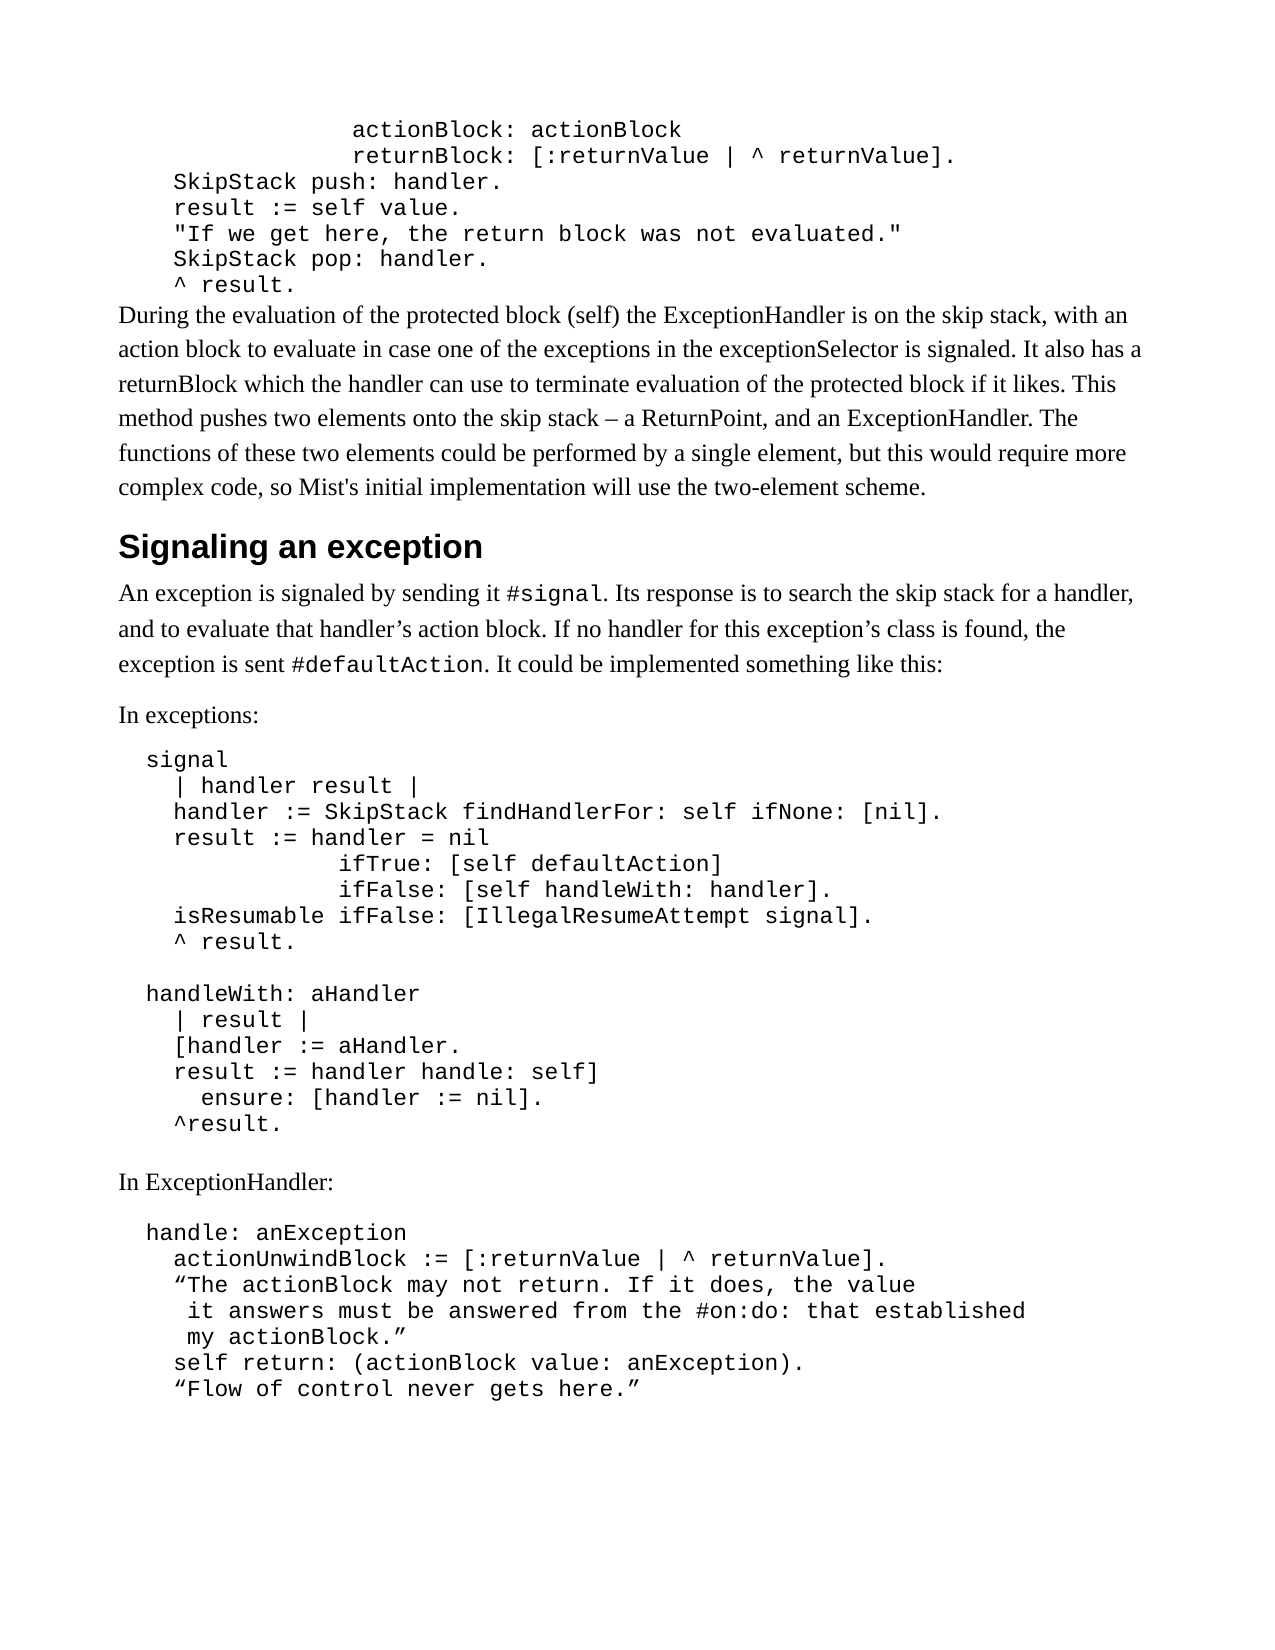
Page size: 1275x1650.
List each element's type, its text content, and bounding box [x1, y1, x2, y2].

text “The actionBlock may not return. If it does, the value [118, 1273, 1157, 1299]
text signal [118, 749, 1157, 775]
text returnBlock: [:returnValue | ^ returnValue]. [118, 144, 1157, 170]
text result := handler handle: self] [118, 1060, 1157, 1086]
text it answers must be answered from the #on:do: that established [118, 1299, 1157, 1325]
text SkipStack pop: handler. [118, 248, 1157, 274]
text ^result. [118, 1112, 1157, 1138]
text "If we get here, the return block was not evaluated." [118, 222, 1157, 248]
subtitle Signaling an exception [118, 527, 1157, 566]
text result := self value. [118, 196, 1157, 222]
text actionUnwindBlock := [:returnValue | ^ returnValue]. [118, 1247, 1157, 1273]
text SkipStack push: handler. [118, 170, 1157, 196]
text ensure: [handler := nil]. [118, 1086, 1157, 1112]
text isResumable ifFalse: [IllegalResumeAttempt signal]. [118, 904, 1157, 930]
text In exceptions: [118, 700, 1157, 728]
text ifFalse: [self handleWith: handler]. [118, 878, 1157, 904]
text actionBlock: actionBlock [118, 118, 1157, 144]
text | result | [118, 1008, 1157, 1034]
text self return: (actionBlock value: anException). [118, 1351, 1157, 1377]
text An exception is signaled by sending it #signal. Its response is to search the skip stack for a handler, and to evaluate that handler’s action block. If no handler for this exception’s class is found, the exception is sent #defaultAction. It could be implemented something like this: [118, 578, 1157, 679]
text handle: anException [118, 1221, 1157, 1247]
text ^ result. [118, 274, 1157, 300]
text | handler result | [118, 775, 1157, 801]
text result := handler = nil [118, 827, 1157, 853]
text ifTrue: [self defaultAction] [118, 853, 1157, 878]
text handleWith: aHandler [118, 982, 1157, 1008]
text handler := SkipStack findHandlerFor: self ifNone: [nil]. [118, 801, 1157, 827]
text In ExceptionHandler: [118, 1167, 1157, 1195]
text During the evaluation of the protected block (self) the ExceptionHandler is on the skip stack, with an action block to evaluate in case one of the exceptions in the exceptionSelector is signaled. It also has a returnBlock which the handler can use to terminate evaluation of the protected block if it likes. This method pushes two elements onto the skip stack – a ReturnPoint, and an ExceptionHandler. The functions of these two elements could be performed by a single element, but this would require more complex code, so Mist's initial implementation will use the two-element scheme. [118, 300, 1157, 501]
text [handler := aHandler. [118, 1034, 1157, 1060]
text “Flow of control never gets here.” [118, 1377, 1157, 1403]
text ^ result. [118, 930, 1157, 956]
text my actionBlock.” [118, 1325, 1157, 1351]
